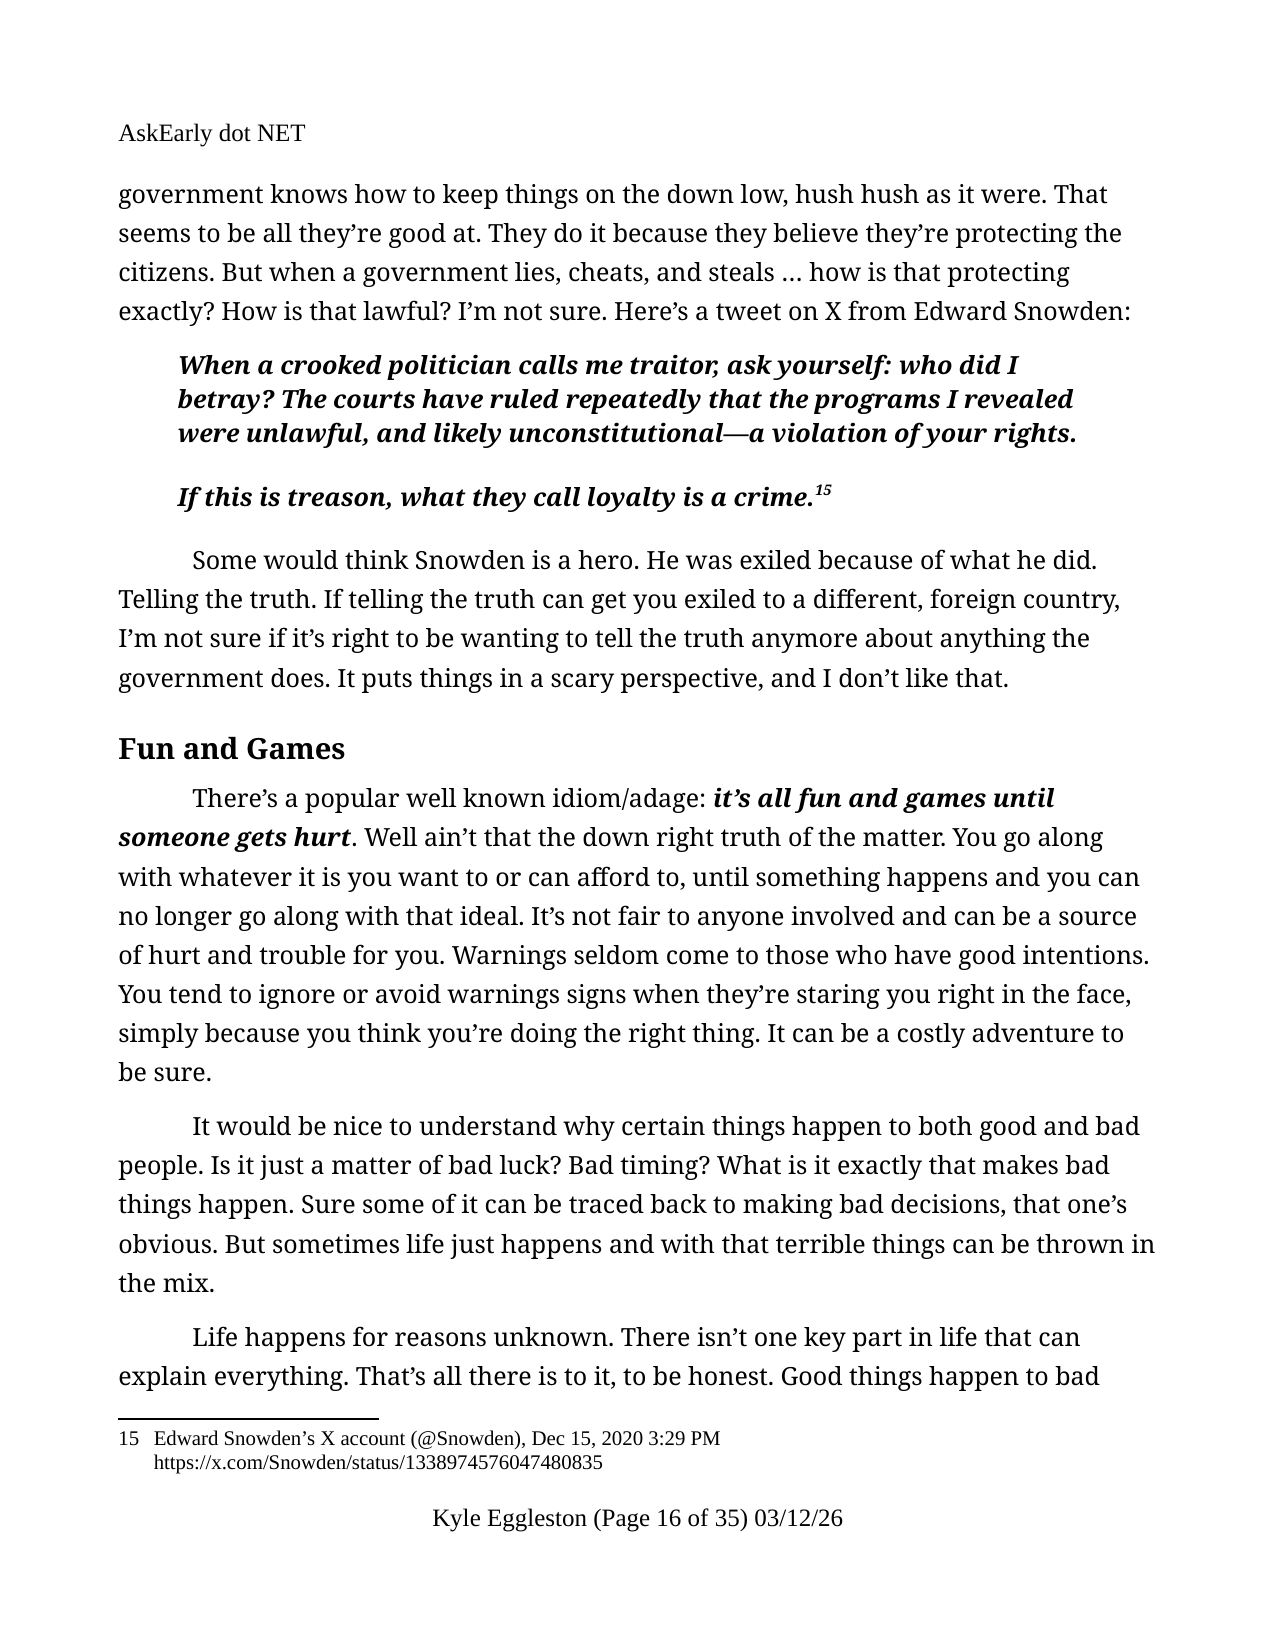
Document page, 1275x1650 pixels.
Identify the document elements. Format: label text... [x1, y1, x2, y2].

text government knows how to keep things on the down low, hush hush as it were. That seems to be all they’re good at. They do it because they believe they’re protecting the citizens. But when a government lies, cheats, and steals … how is that protecting exactly? How is that lawful? I’m not sure. Here’s a tweet on X from Edward Snowden: [118, 176, 1157, 328]
text When a crooked politician calls me traitor, ask yourself: who did I betray? The courts have ruled repeatedly that the programs I revealed were unlawful, and likely unconstitutional—a violation of your rights. [177, 348, 1098, 450]
text If this is treason, what they call loyalty is a crime. [177, 479, 1098, 513]
text It would be nice to understand why certain things happen to both good and bad people. Is it just a matter of bad luck? Bad timing? What is it exactly that makes bad things happen. Sure some of it can be traced back to making bad decisions, that one’s obvious. But sometimes life just happens and with that terrible things can be thrown in the mix. [118, 1109, 1157, 1299]
text Some would think Snowden is a hero. He was exiled because of what he did. Telling the truth. If telling the truth can get you exiled to a different, foreign country, I’m not sure if it’s right to be wanting to tell the truth anymore about anything the government does. It puts things in a scary perspective, and I don’t like that. [118, 543, 1157, 694]
subtitle Fun and Games [118, 729, 1157, 768]
text There’s a popular well known idiom/adage: it’s all fun and games until someone gets hurt. Well ain’t that the down right truth of the matter. You go along with whatever it is you want to or can afford to, until something happens and you can no longer go along with that ideal. It’s not fair to anyone involved and can be a source of hurt and trouble for you. Warnings seldom come to those who have good intentions. You tend to ignore or avoid warnings signs when they’re staring you right in the face, simply because you think you’re doing the right thing. It can be a costly adventure to be sure. [118, 781, 1157, 1089]
text Life happens for reasons unknown. There isn’t one key part in life that can explain everything. That’s all there is to it, to be honest. Good things happen to bad [118, 1319, 1157, 1392]
text Edward Snowden’s X account (@Snowden), Dec 15, 2020 3:29 PM https://x.com/Snowden/status/1338974576047480835 [118, 1426, 1157, 1474]
